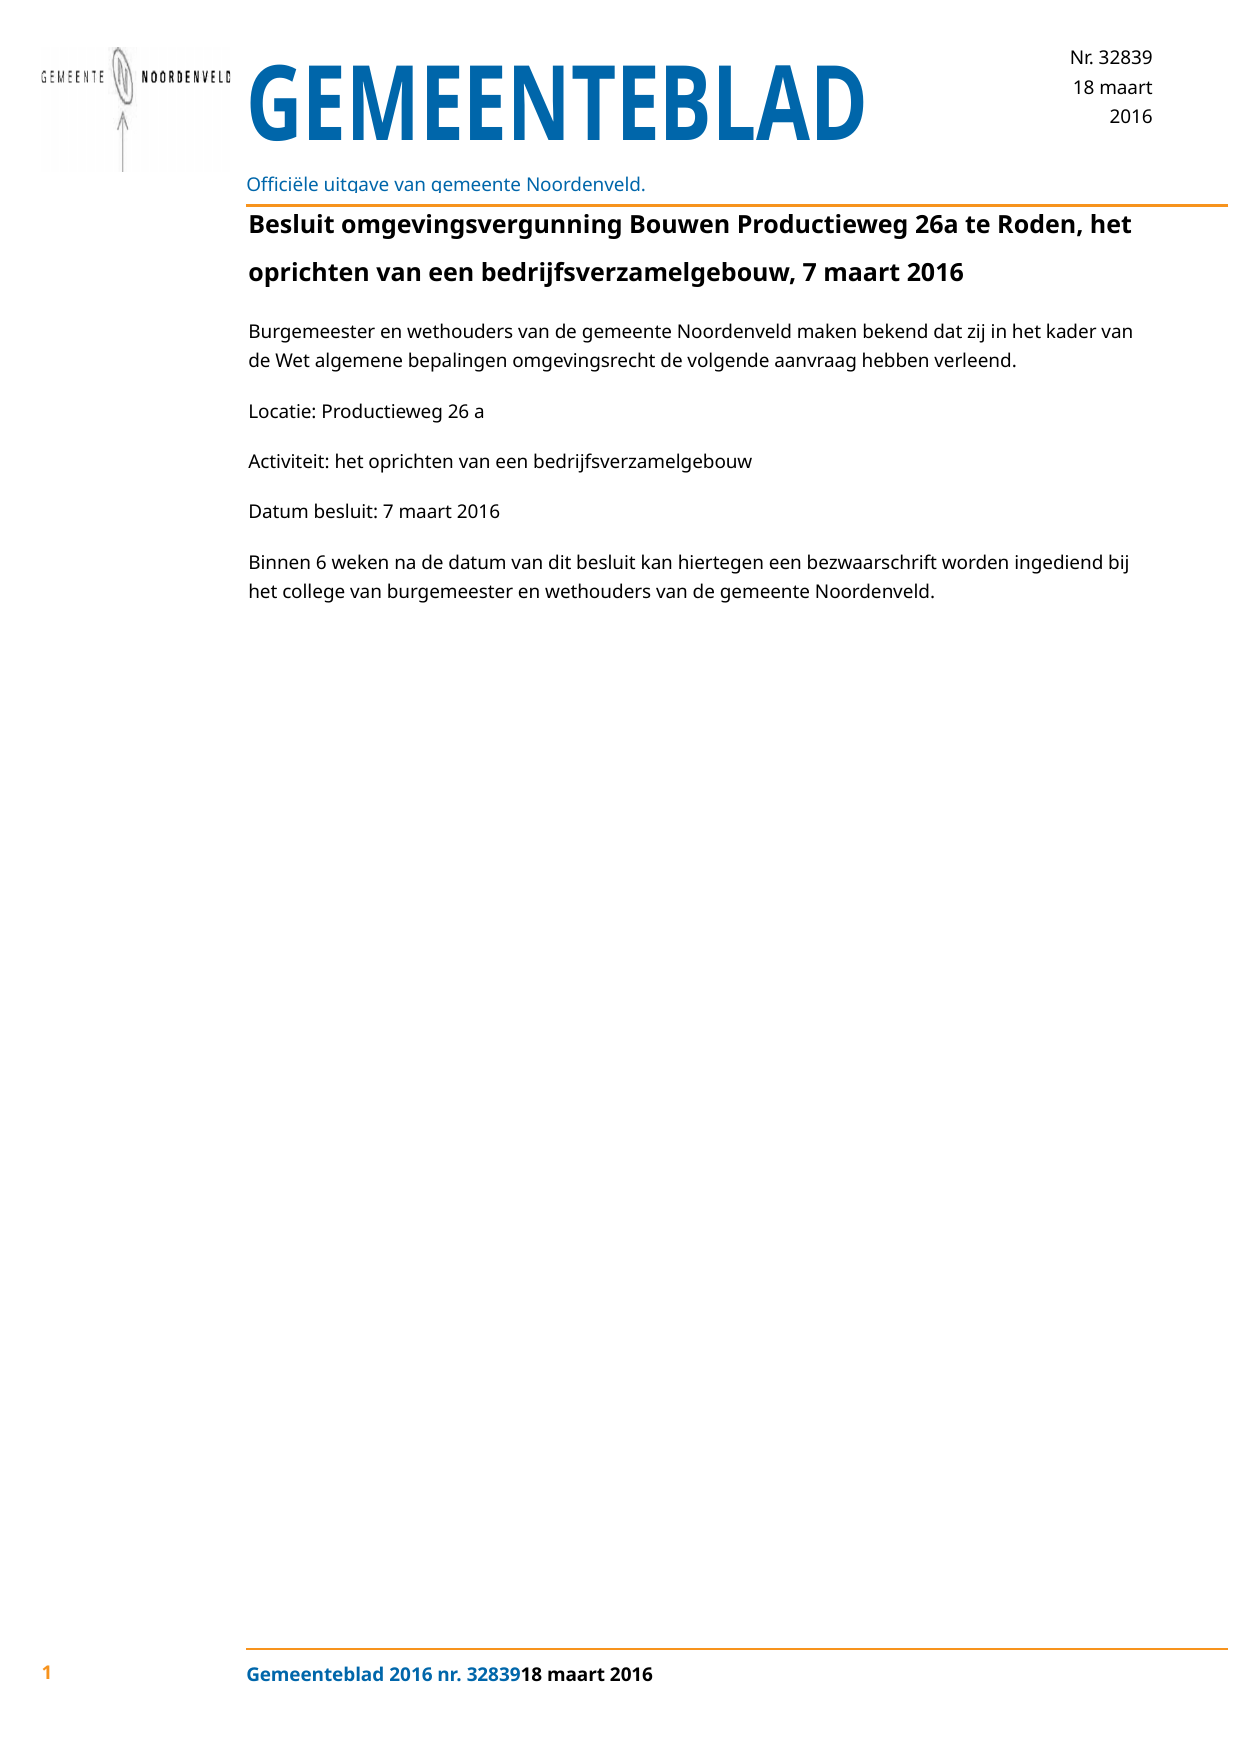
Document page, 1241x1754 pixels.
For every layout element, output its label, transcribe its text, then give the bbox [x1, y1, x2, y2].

text Datum besluit: 7 maart 2016 [248, 499, 1152, 524]
text Locatie: Productieweg 26 a [248, 398, 1152, 424]
picture [41, 47, 231, 172]
text Binnen 6 weken na de datum van dit besluit kan hiertegen een bezwaarschrift worden ingediend bij het college van burgemeester en wethouders van de gemeente Noordenveld. [248, 549, 1152, 604]
text Activiteit: het oprichten van een bedrijfsverzamelgebouw [248, 448, 1152, 474]
text Burgemeester en wethouders van de gemeente Noordenveld maken bekend dat zij in het kader van de Wet algemene bepalingen omgevingsrecht de volgende aanvraag hebben verleend. [248, 318, 1152, 373]
text Besluit omgevingsvergunning Bouwen Productieweg 26a te Roden, het oprichten van een bedrijfsverzamelgebouw, 7 maart 2016 [248, 207, 1152, 288]
